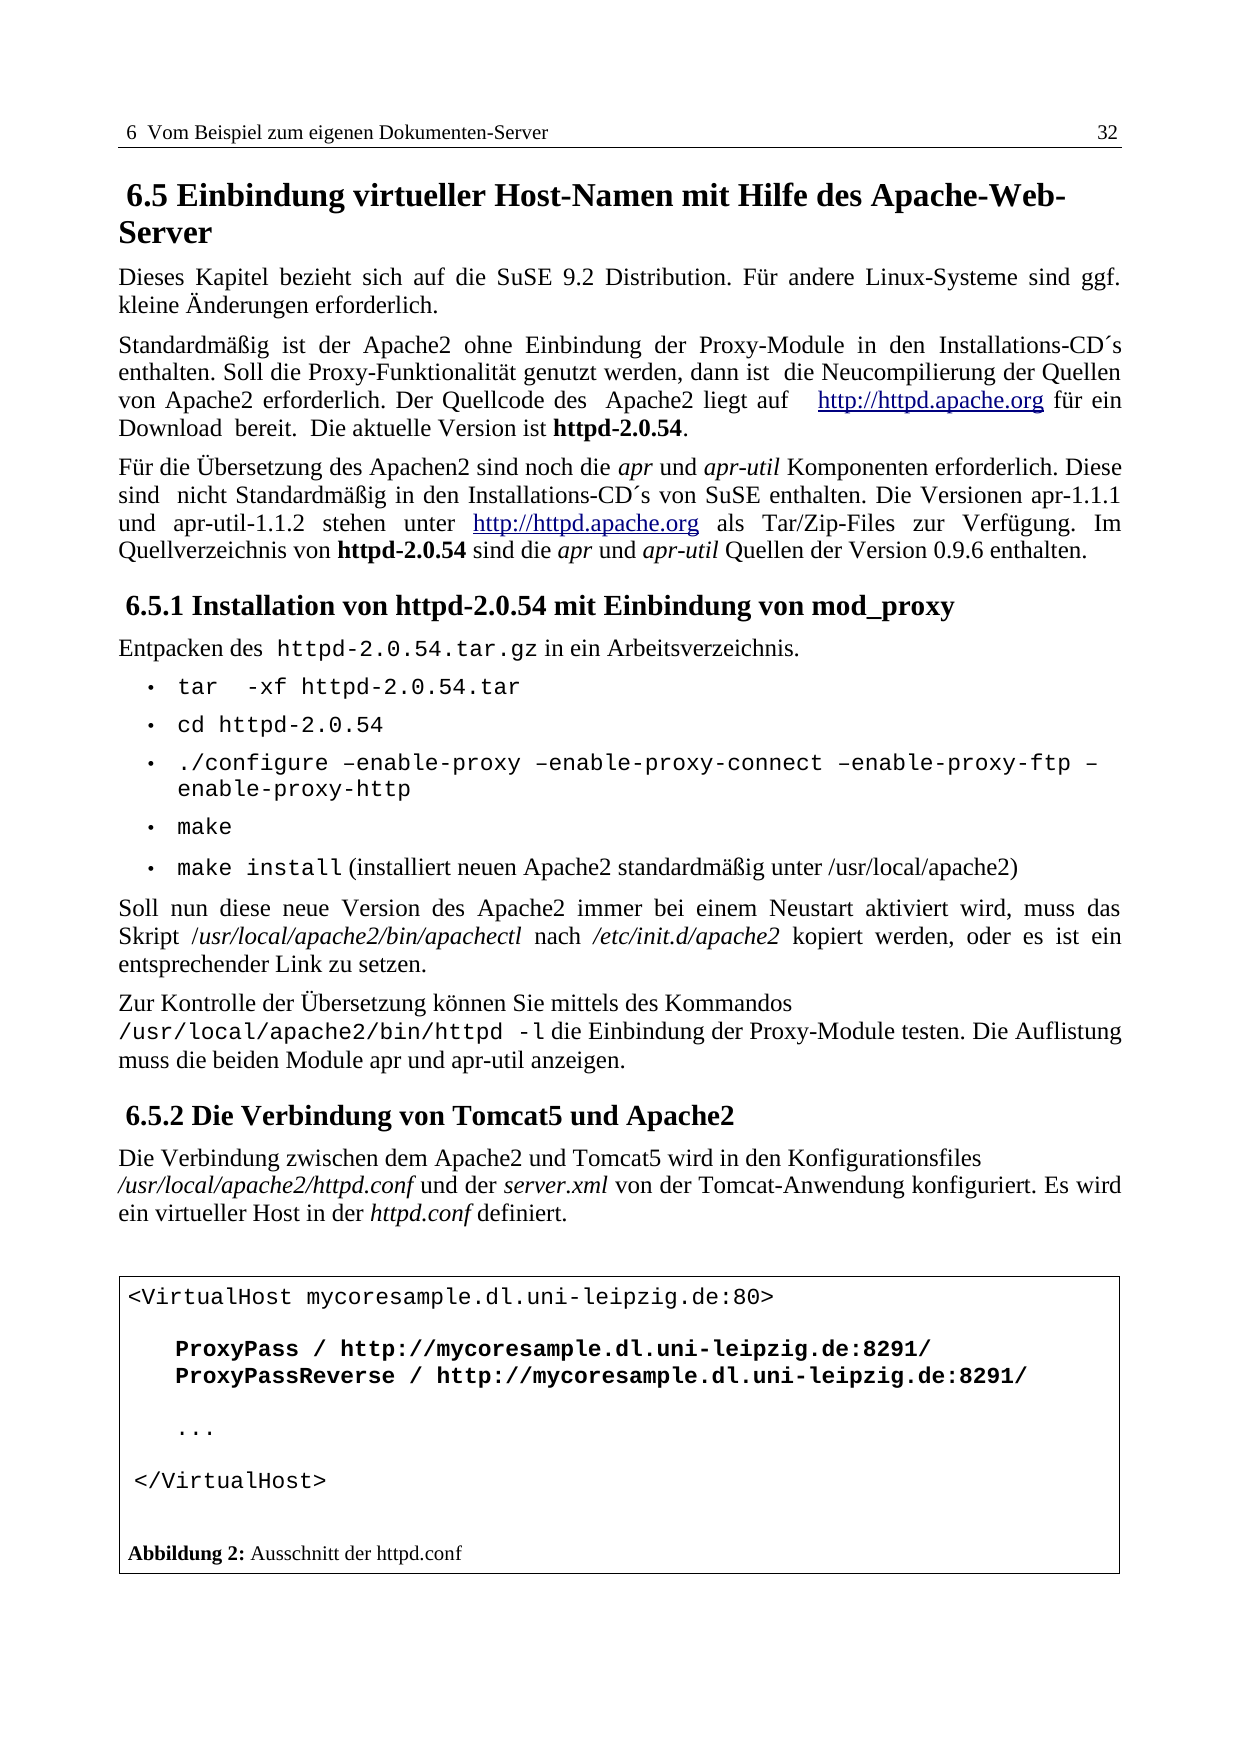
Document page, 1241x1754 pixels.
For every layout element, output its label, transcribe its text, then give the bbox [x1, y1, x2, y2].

text </VirtualHost> [134, 1469, 1110, 1495]
list cd httpd-2.0.54 [118, 713, 1122, 739]
subtitle Einbindung virtueller Host-Namen mit Hilfe des Apache-Web-Server [118, 177, 1122, 251]
text ProxyPassReverse / http://mycoresample.dl.uni-leipzig.de:8291/ [134, 1364, 1110, 1390]
subtitle Installation von httpd-2.0.54 mit Einbindung von mod_proxy [118, 589, 1122, 621]
list tar -xf httpd-2.0.54.tar [118, 675, 1122, 701]
subtitle Die Verbindung von Tomcat5 und Apache2 [118, 1099, 1122, 1131]
list make install (installiert neuen Apache2 standardmäßig unter /usr/local/apache2) [118, 853, 1122, 883]
text Die Verbindung zwischen dem Apache2 und Tomcat5 wird in den Konfigurationsfiles /usr/local/apache2/httpd.conf und der server.xml von der Tomcat-Anwendung konfiguriert. Es wird ein virtueller Host in der httpd.conf definiert. [118, 1144, 1122, 1227]
list ./configure –enable-proxy –enable-proxy-connect –enable-proxy-ftp –enable-proxy-http [118, 751, 1122, 803]
text ... [134, 1416, 1110, 1443]
text Abbildung 2: Ausschnitt der httpd.conf [128, 1542, 1110, 1564]
text [120, 1277, 1119, 1573]
list make [118, 815, 1122, 842]
text ProxyPass / http://mycoresample.dl.uni-leipzig.de:8291/ [134, 1338, 1110, 1364]
text Soll nun diese neue Version des Apache2 immer bei einem Neustart aktiviert wird, muss das Skript /usr/local/apache2/bin/apachectl nach /etc/init.d/apache2 kopiert werden, oder es ist ein entsprechender Link zu setzen. [118, 894, 1122, 977]
text Standardmäßig ist der Apache2 ohne Einbindung der Proxy-Module in den Installations-CD´s enthalten. Soll die Proxy-Funktionalität genutzt werden, dann ist die Neucompilierung der Quellen von Apache2 erforderlich. Der Quellcode des Apache2 liegt auf http://httpd.apache.org für ein Download bereit. Die aktuelle Version ist httpd-2.0.54. [118, 331, 1122, 442]
text Für die Übersetzung des Apachen2 sind noch die apr und apr-util Komponenten erforderlich. Diese sind nicht Standardmäßig in den Installations-CD´s von SuSE enthalten. Die Versionen apr-1.1.1 und apr-util-1.1.2 stehen unter http://httpd.apache.org als Tar/Zip-Files zur Verfügung. Im Quellverzeichnis von httpd-2.0.54 sind die apr und apr-util Quellen der Version 0.9.6 enthalten. [118, 453, 1122, 564]
text Dieses Kapitel bezieht sich auf die SuSE 9.2 Distribution. Für andere Linux-Systeme sind ggf. kleine Änderungen erforderlich. [118, 263, 1122, 319]
text Zur Kontrolle der Übersetzung können Sie mittels des Kommandos /usr/local/apache2/bin/httpd -l die Einbindung der Proxy-Module testen. Die Auflistung muss die beiden Module apr und apr-util anzeigen. [118, 989, 1122, 1074]
text <VirtualHost mycoresample.dl.uni-leipzig.de:80> [128, 1285, 1110, 1311]
text Entpacken des httpd-2.0.54.tar.gz in ein Arbeitsverzeichnis. [118, 634, 1122, 663]
